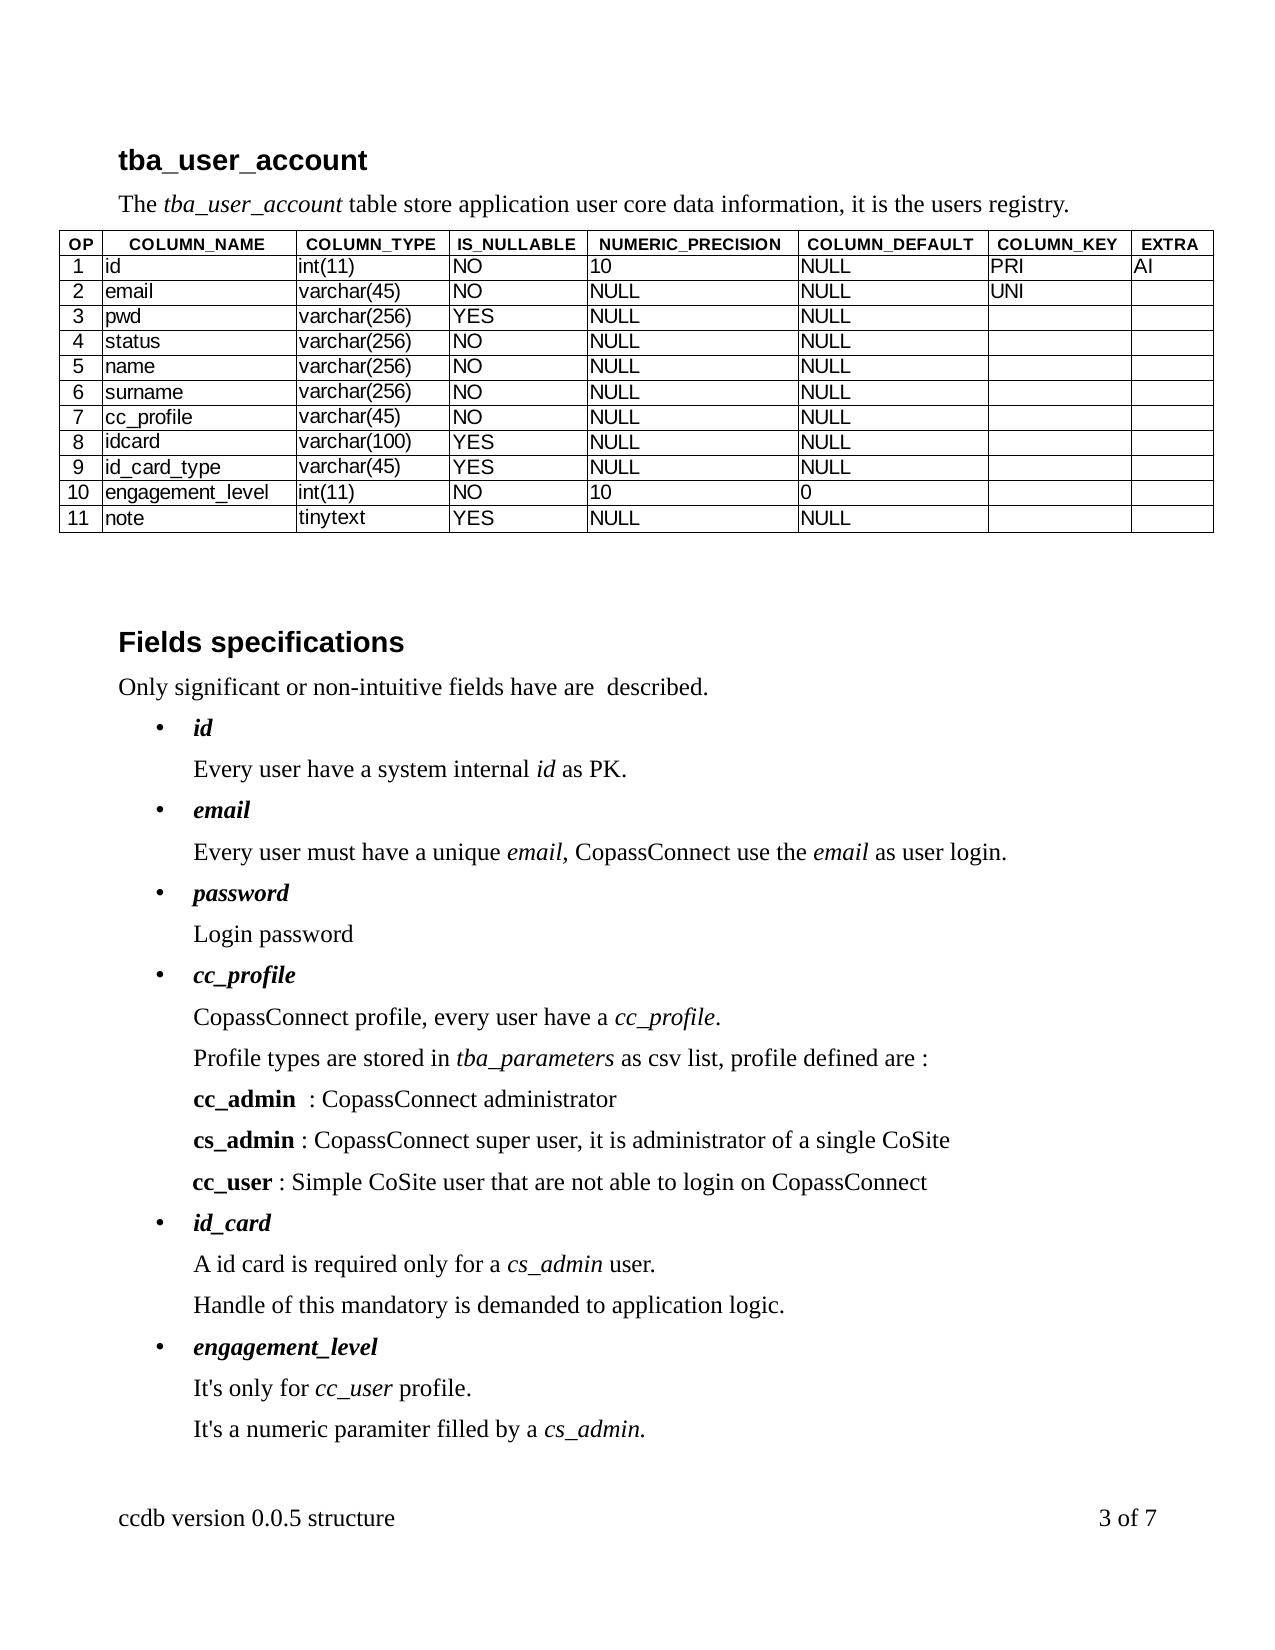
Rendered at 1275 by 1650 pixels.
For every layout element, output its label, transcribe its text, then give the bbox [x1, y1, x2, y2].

list id [156, 713, 1157, 742]
subtitle tba_user_account [118, 143, 1157, 177]
list It's a numeric paramiter filled by a cs_admin. [156, 1414, 1157, 1443]
list Handle of this mandatory is demanded to application logic. [156, 1290, 1157, 1319]
list A id card is required only for a cs_admin user. [156, 1249, 1157, 1278]
list id_card [156, 1208, 1157, 1237]
subtitle Fields specifications [118, 626, 1157, 659]
list Every user have a system internal id as PK. [156, 754, 1157, 783]
text Only significant or non-intuitive fields have are described. [118, 672, 1157, 700]
list Login password [156, 919, 1157, 948]
text cc_user : Simple CoSite user that are not able to login on CopassConnect [118, 1167, 1157, 1195]
list Profile types are stored in tba_parameters as csv list, profile defined are : [156, 1043, 1157, 1072]
list password [156, 878, 1157, 907]
list cs_admin : CopassConnect super user, it is administrator of a single CoSite [156, 1125, 1157, 1154]
list It's only for cc_user profile. [156, 1373, 1157, 1402]
list engagement_level [156, 1332, 1157, 1360]
text The tba_user_account table store application user core data information, it is the users registry. [118, 189, 1157, 218]
list cc_profile [156, 960, 1157, 989]
list Every user must have a unique email, CopassConnect use the email as user login. [156, 837, 1157, 865]
list email [156, 795, 1157, 824]
list CopassConnect profile, every user have a cc_profile. [156, 1002, 1157, 1030]
list cc_admin : CopassConnect administrator [156, 1084, 1157, 1113]
